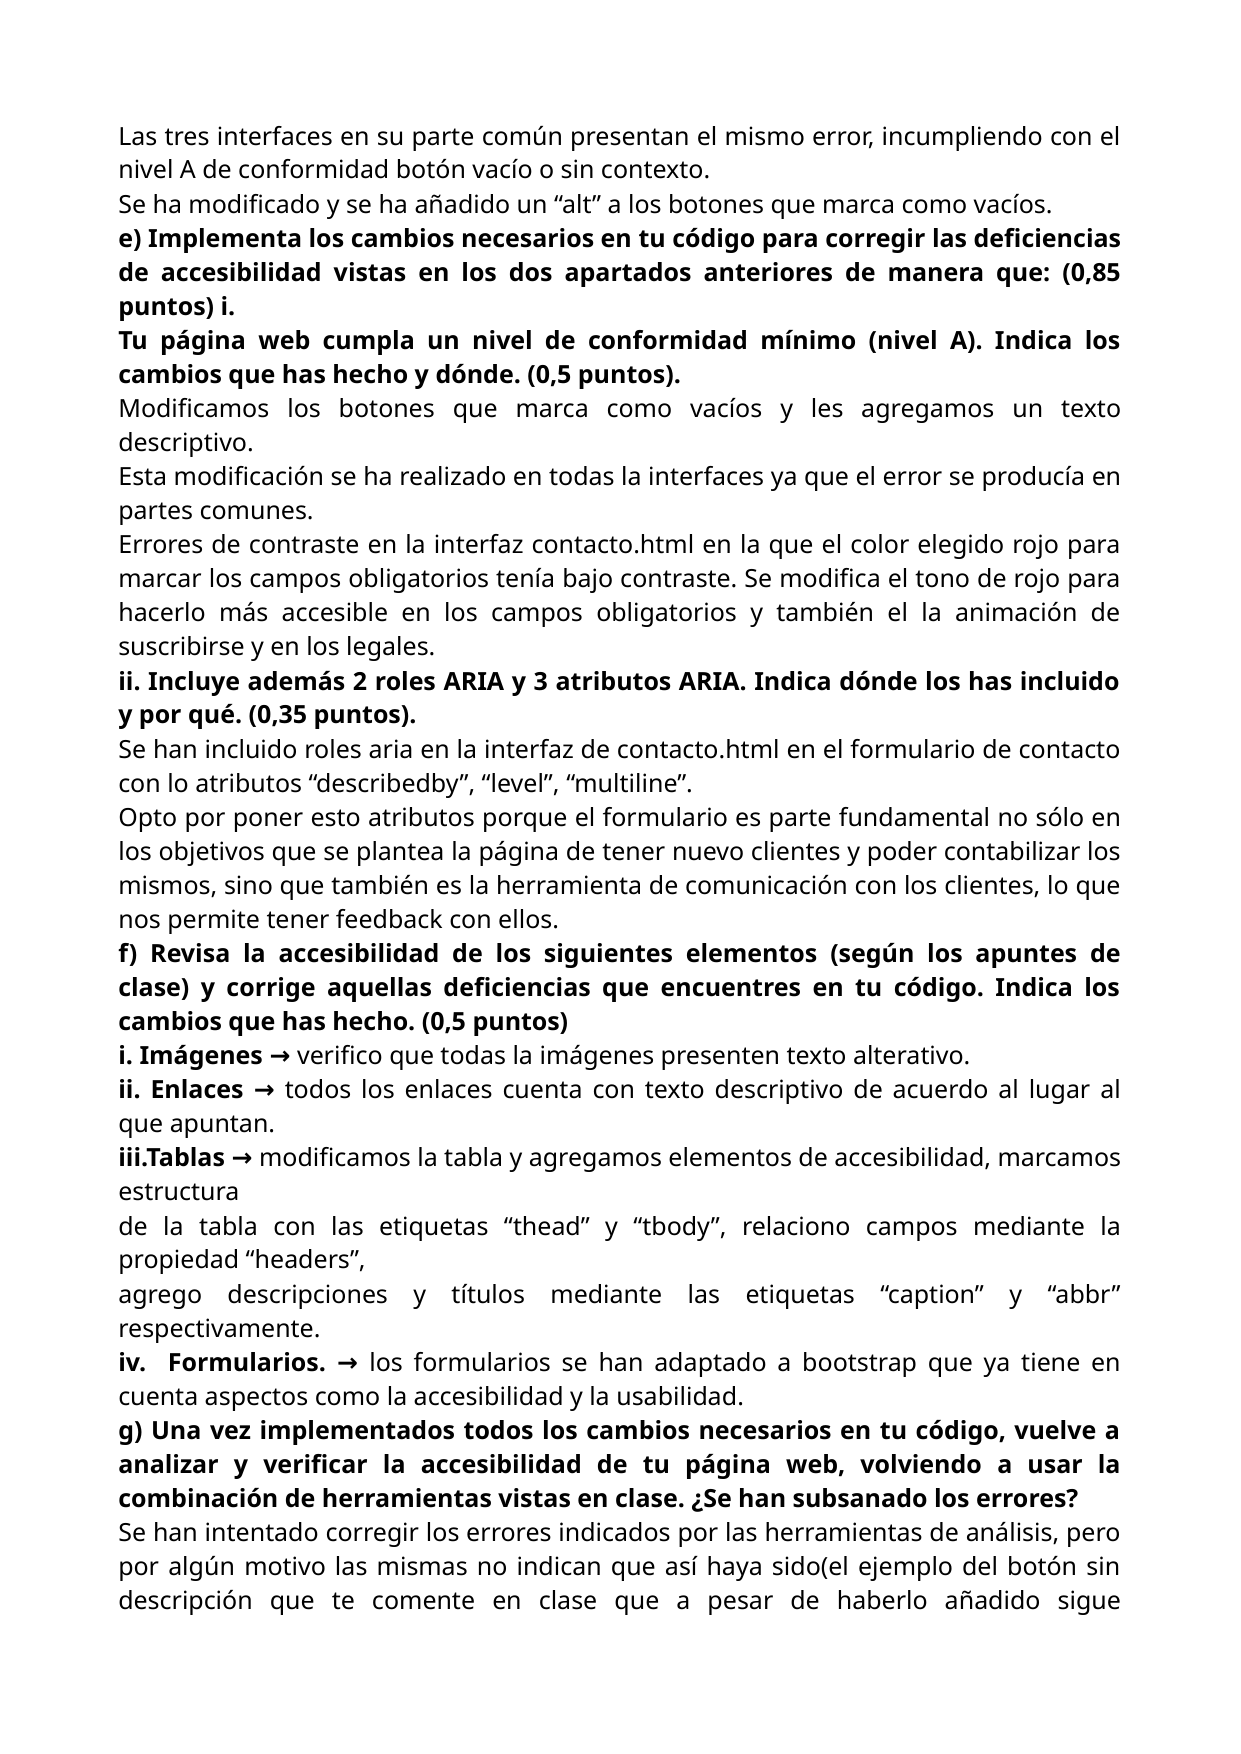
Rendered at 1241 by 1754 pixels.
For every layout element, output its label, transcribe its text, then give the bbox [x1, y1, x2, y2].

text e) Implementa los cambios necesarios en tu código para corregir las deficiencias de accesibilidad vistas en los dos apartados anteriores de manera que: (0,85 puntos) i. [118, 220, 1122, 322]
text Se han incluido roles aria en la interfaz de contacto.html en el formulario de contacto con lo atributos “describedby”, “level”, “multiline”. [118, 731, 1122, 799]
text de la tabla con las etiquetas “thead” y “tbody”, relaciono campos mediante la propiedad “headers”, [118, 1208, 1122, 1276]
text iii.Tablas → modificamos la tabla y agregamos elementos de accesibilidad, marcamos estructura [118, 1140, 1122, 1208]
text Errores de contraste en la interfaz contacto.html en la que el color elegido rojo para marcar los campos obligatorios tenía bajo contraste. Se modifica el tono de rojo para hacerlo más accesible en los campos obligatorios y también el la animación de suscribirse y en los legales. [118, 527, 1122, 663]
text Tu página web cumpla un nivel de conformidad mínimo (nivel A). Indica los cambios que has hecho y dónde. (0,5 puntos). [118, 322, 1122, 391]
text f) Revisa la accesibilidad de los siguientes elementos (según los apuntes de clase) y corrige aquellas deficiencias que encuentres en tu código. Indica los cambios que has hecho. (0,5 puntos) [118, 936, 1122, 1038]
text i. Imágenes → verifico que todas la imágenes presenten texto alterativo. [118, 1038, 1122, 1072]
text Esta modificación se ha realizado en todas la interfaces ya que el error se producía en partes comunes. [118, 459, 1122, 527]
text iv. Formularios. → los formularios se han adaptado a bootstrap que ya tiene en cuenta aspectos como la accesibilidad y la usabilidad. [118, 1344, 1122, 1412]
text ii. Incluye además 2 roles ARIA y 3 atributos ARIA. Indica dónde los has incluido y por qué. (0,35 puntos). [118, 663, 1122, 731]
text ii. Enlaces → todos los enlaces cuenta con texto descriptivo de acuerdo al lugar al que apuntan. [118, 1072, 1122, 1140]
text Se han intentado corregir los errores indicados por las herramientas de análisis, pero por algún motivo las mismas no indican que así haya sido(el ejemplo del botón sin descripción que te comente en clase que a pesar de haberlo añadido sigue [118, 1515, 1122, 1617]
text Opto por poner esto atributos porque el formulario es parte fundamental no sólo en los objetivos que se plantea la página de tener nuevo clientes y poder contabilizar los mismos, sino que también es la herramienta de comunicación con los clientes, lo que nos permite tener feedback con ellos. [118, 799, 1122, 936]
text g) Una vez implementados todos los cambios necesarios en tu código, vuelve a analizar y verificar la accesibilidad de tu página web, volviendo a usar la combinación de herramientas vistas en clase. ¿Se han subsanado los errores? [118, 1412, 1122, 1515]
text Se ha modificado y se ha añadido un “alt” a los botones que marca como vacíos. [118, 186, 1122, 220]
text Las tres interfaces en su parte común presentan el mismo error, incumpliendo con el nivel A de conformidad botón vacío o sin contexto. [118, 118, 1122, 186]
text agrego descripciones y títulos mediante las etiquetas “caption” y “abbr” respectivamente. [118, 1276, 1122, 1344]
text Modificamos los botones que marca como vacíos y les agregamos un texto descriptivo. [118, 391, 1122, 459]
